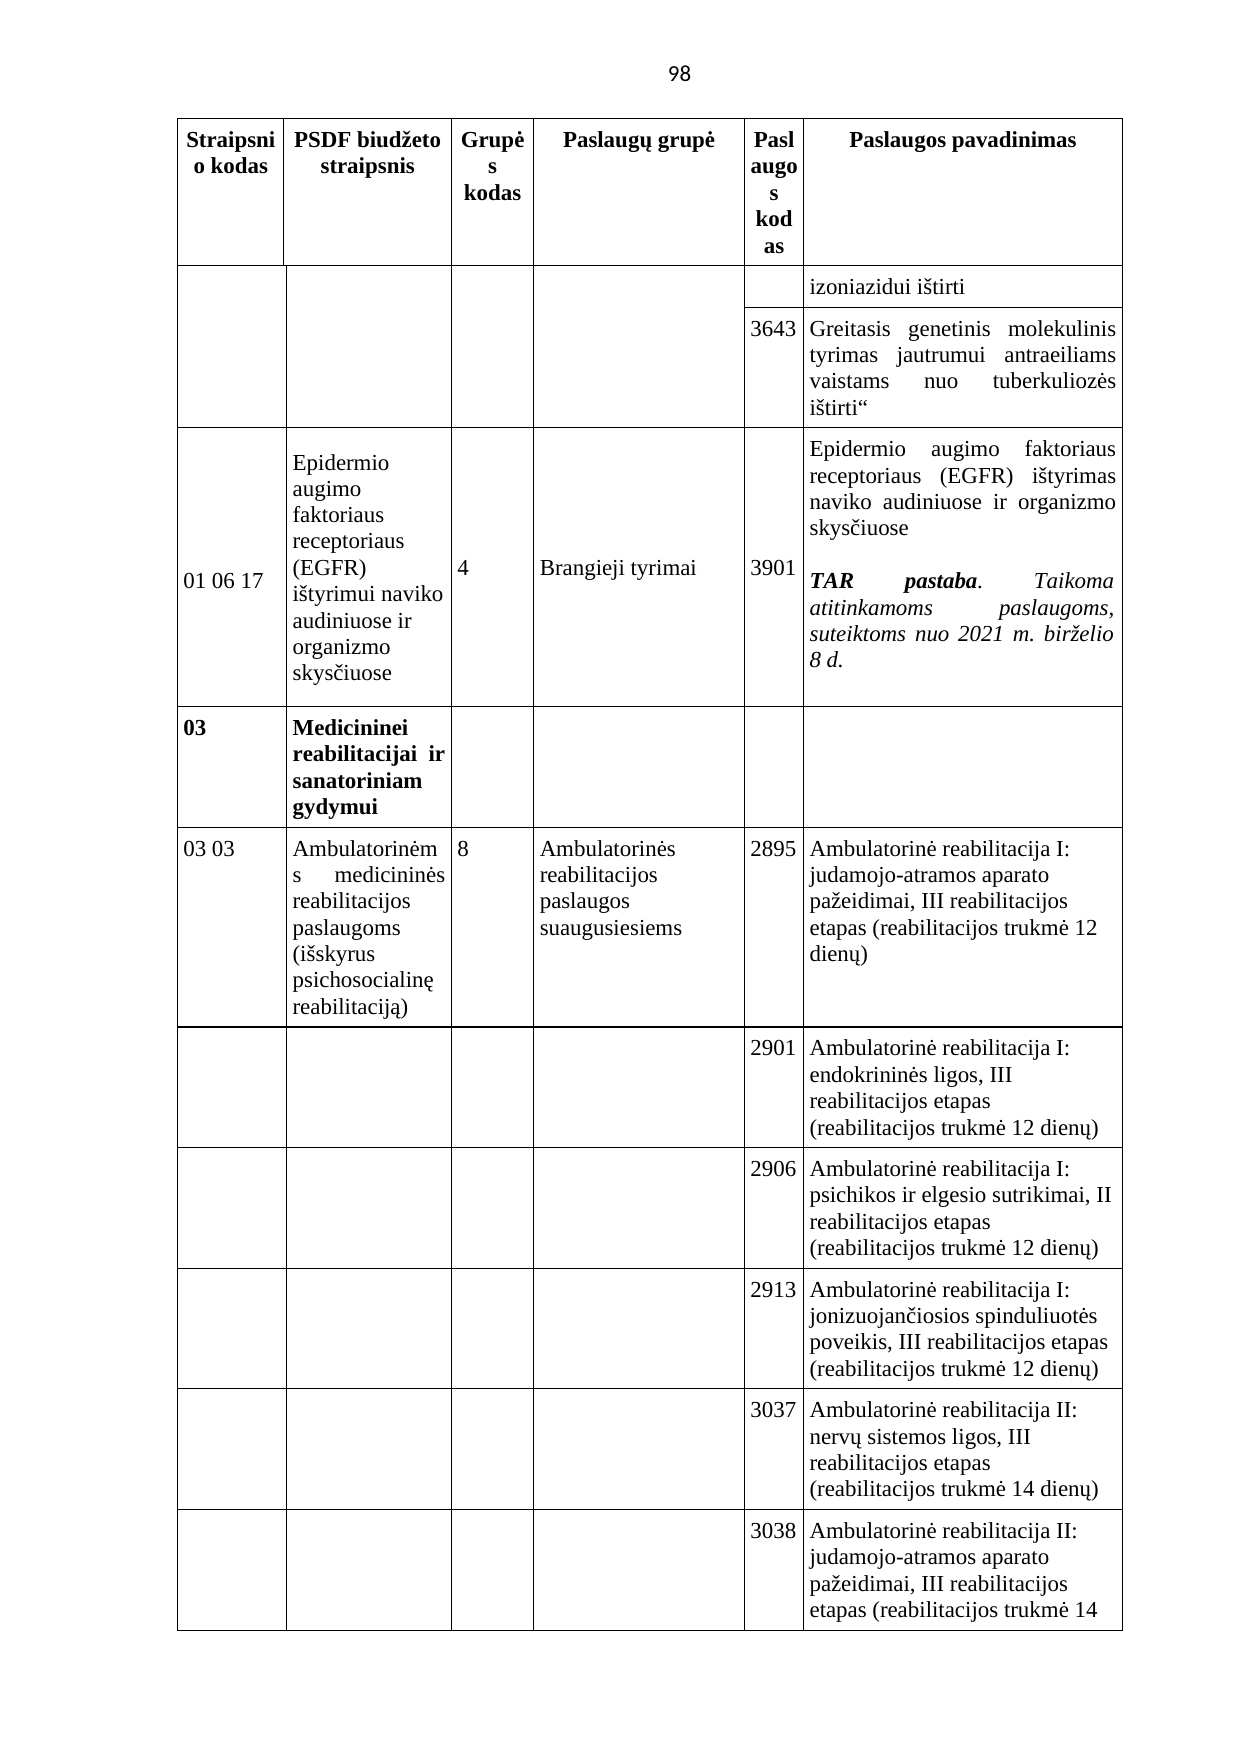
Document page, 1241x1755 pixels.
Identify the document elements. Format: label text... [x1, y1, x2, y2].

table_cell [178, 1269, 286, 1388]
table_cell [178, 1028, 286, 1147]
table_cell 8 [452, 828, 533, 1026]
table_cell Brangieji tyrimai [534, 428, 744, 706]
table_cell 3037 [745, 1389, 803, 1509]
table_cell Medicininei reabilitacijai ir sanatoriniam gydymui [287, 707, 451, 827]
table_cell 2913 [745, 1269, 803, 1388]
table_cell [804, 707, 1122, 827]
table_cell [534, 1389, 744, 1509]
table_cell [452, 1510, 533, 1629]
table_cell [452, 1148, 533, 1268]
table_cell Ambulatorinė reabilitacija I: endokrininės ligos, III reabilitacijos etapas (reabilitacijos trukmė 12 dienų) [804, 1028, 1122, 1147]
table_cell Epidermio augimo faktoriaus receptoriaus (EGFR) ištyrimui naviko audiniuose ir organizmo skysčiuose [287, 428, 451, 706]
table_cell [287, 266, 451, 427]
table_cell [534, 1028, 744, 1147]
table_cell 3643 [745, 308, 803, 427]
table_cell [452, 266, 533, 427]
table_cell 2895 [745, 828, 803, 1026]
table_cell 3901 [745, 428, 803, 706]
table_cell Ambulatorinėms medicininės reabilitacijos paslaugoms (išskyrus psichosocialinę reabilitaciją) [287, 828, 451, 1026]
table_cell Ambulatorinė reabilitacija II: nervų sistemos ligos, III reabilitacijos etapas (reabilitacijos trukmė 14 dienų) [804, 1389, 1122, 1509]
table_cell [534, 707, 744, 827]
table_cell [287, 1510, 451, 1629]
table_cell 03 [178, 707, 286, 827]
table_cell 4 [452, 428, 533, 706]
table_cell [745, 266, 803, 307]
table_cell [452, 707, 533, 827]
table_cell 2901 [745, 1028, 803, 1147]
table_cell [452, 1389, 533, 1509]
table_cell [287, 1028, 451, 1147]
table_cell [178, 266, 286, 427]
table_cell [452, 1269, 533, 1388]
table_cell [534, 1269, 744, 1388]
table_cell [287, 1148, 451, 1268]
table_header Straipsnio kodas [178, 119, 283, 265]
table_cell [534, 266, 744, 427]
table_header Paslaugų grupė [534, 119, 744, 265]
table_cell [534, 1148, 744, 1268]
table_cell Ambulatorinės reabilitacijos paslaugos suaugusiesiems [534, 828, 744, 1026]
table_cell Ambulatorinė reabilitacija I: psichikos ir elgesio sutrikimai, II reabilitacijos etapas (reabilitacijos trukmė 12 dienų) [804, 1148, 1122, 1268]
table_header Paslaugos pavadinimas [804, 119, 1122, 265]
table_cell [745, 707, 803, 827]
table_cell Ambulatorinė reabilitacija I: jonizuojančiosios spinduliuotės poveikis, III reabilitacijos etapas (reabilitacijos trukmė 12 dienų) [804, 1269, 1122, 1388]
table_cell izoniazidui ištirti [804, 266, 1122, 307]
table_header Paslaugos kodas [745, 119, 803, 265]
table_cell 2906 [745, 1148, 803, 1268]
table_cell Greitasis genetinis molekulinis tyrimas jautrumui antraeiliams vaistams nuo tuberkuliozės ištirti“ [804, 308, 1122, 427]
table_cell Epidermio augimo faktoriaus receptoriaus (EGFR) ištyrimas naviko audiniuose ir organizmo skysčiuose TAR pastaba. Taikoma atitinkamoms paslaugoms, suteiktoms nuo 2021 m. birželio 8 d. [804, 428, 1122, 706]
table_cell [534, 1510, 744, 1629]
table_header Grupės kodas [452, 119, 533, 265]
table_header PSDF biudžeto straipsnis [284, 119, 451, 265]
table_cell [452, 1028, 533, 1147]
table_cell [287, 1389, 451, 1509]
table_cell 01 06 17 [178, 428, 286, 706]
table_cell [178, 1389, 286, 1509]
table_cell [178, 1148, 286, 1268]
table_cell 03 03 [178, 828, 286, 1026]
table_cell Ambulatorinė reabilitacija I: judamojo-atramos aparato pažeidimai, III reabilitacijos etapas (reabilitacijos trukmė 12 dienų) [804, 828, 1122, 1026]
table_cell 3038 [745, 1510, 803, 1629]
table_cell Ambulatorinė reabilitacija II: judamojo-atramos aparato pažeidimai, III reabilitacijos etapas (reabilitacijos trukmė 14 [804, 1510, 1122, 1629]
table_cell [178, 1510, 286, 1629]
table_cell [287, 1269, 451, 1388]
